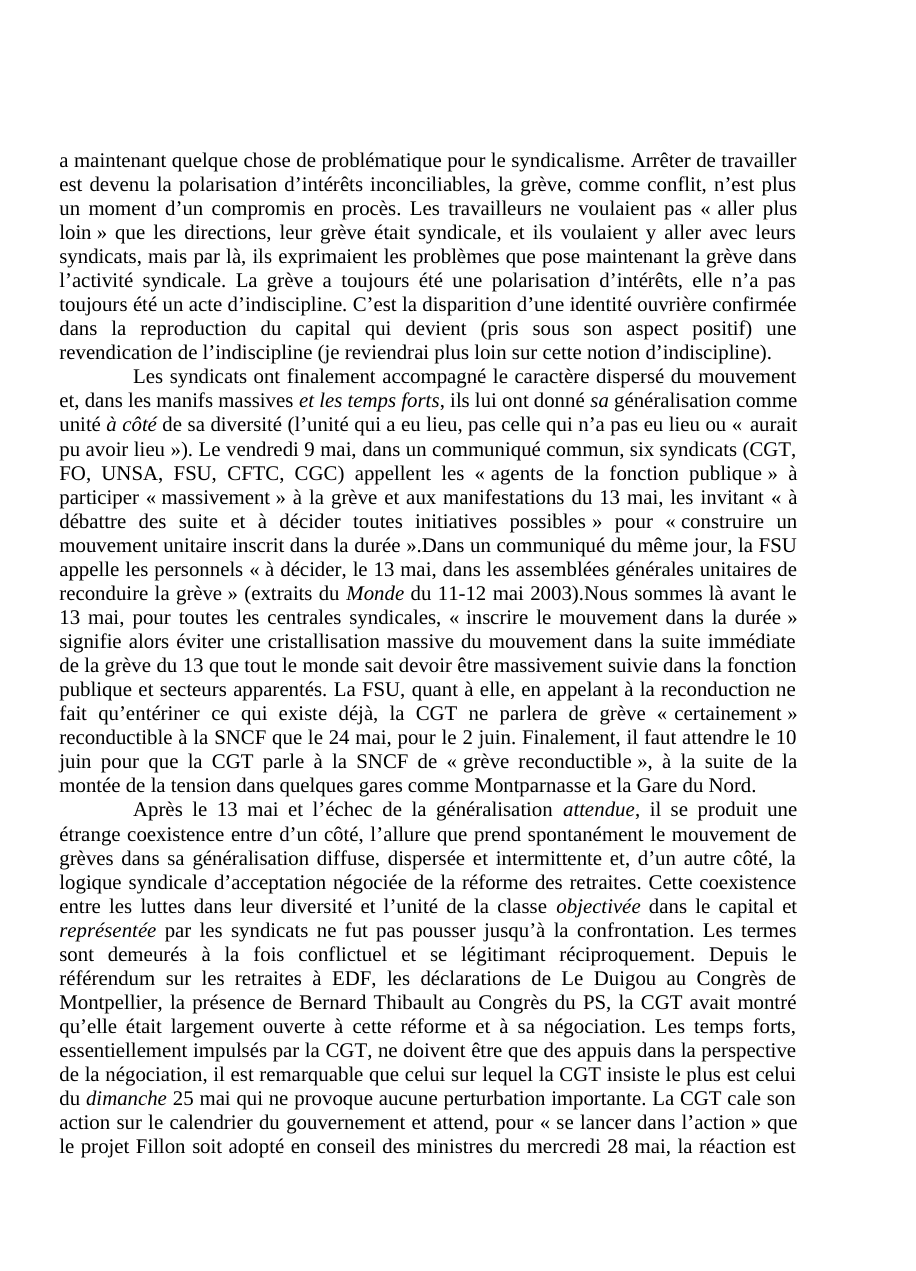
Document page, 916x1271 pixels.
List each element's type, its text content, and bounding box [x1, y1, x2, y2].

text a maintenant quelque chose de problématique pour le syndicalisme. Arrêter de travailler est devenu la polarisation d’intérêts inconciliables, la grève, comme conflit, n’est plus un moment d’un compromis en procès. Les travailleurs ne voulaient pas « aller plus loin » que les directions, leur grève était syndicale, et ils voulaient y aller avec leurs syndicats, mais par là, ils exprimaient les problèmes que pose maintenant la grève dans l’activité syndicale. La grève a toujours été une polarisation d’intérêts, elle n’a pas toujours été un acte d’indiscipline. C’est la disparition d’une identité ouvrière confirmée dans la reproduction du capital qui devient (pris sous son aspect positif) une revendication de l’indiscipline (je reviendrai plus loin sur cette notion d’indiscipline). [59, 148, 797, 364]
text Après le 13 mai et l’échec de la généralisation attendue, il se produit une étrange coexistence entre d’un côté, l’allure que prend spontanément le mouvement de grèves dans sa généralisation diffuse, dispersée et intermittente et, d’un autre côté, la logique syndicale d’acceptation négociée de la réforme des retraites. Cette coexistence entre les luttes dans leur diversité et l’unité de la classe objectivée dans le capital et représentée par les syndicats ne fut pas pousser jusqu’à la confrontation. Les termes sont demeurés à la fois conflictuel et se légitimant réciproquement. Depuis le référendum sur les retraites à EDF, les déclarations de Le Duigou au Congrès de Montpellier, la présence de Bernard Thibault au Congrès du PS, la CGT avait montré qu’elle était largement ouverte à cette réforme et à sa négociation. Les temps forts, essentiellement impulsés par la CGT, ne doivent être que des appuis dans la perspective de la négociation, il est remarquable que celui sur lequel la CGT insiste le plus est celui du dimanche 25 mai qui ne provoque aucune perturbation importante. La CGT cale son action sur le calendrier du gouvernement et attend, pour « se lancer dans l’action » que le projet Fillon soit adopté en conseil des ministres du mercredi 28 mai, la réaction est [59, 797, 797, 1158]
text Les syndicats ont finalement accompagné le caractère dispersé du mouvement et, dans les manifs massives et les temps forts, ils lui ont donné sa généralisation comme unité à côté de sa diversité (l’unité qui a eu lieu, pas celle qui n’a pas eu lieu ou « aurait pu avoir lieu »). Le vendredi 9 mai, dans un communiqué commun, six syndicats (CGT, FO, UNSA, FSU, CFTC, CGC) appellent les « agents de la fonction publique » à participer « massivement » à la grève et aux manifestations du 13 mai, les invitant « à débattre des suite et à décider toutes initiatives possibles » pour « construire un mouvement unitaire inscrit dans la durée ».Dans un communiqué du même jour, la FSU appelle les personnels « à décider, le 13 mai, dans les assemblées générales unitaires de reconduire la grève » (extraits du Monde du 11-12 mai 2003).Nous sommes là avant le 13 mai, pour toutes les centrales syndicales, « inscrire le mouvement dans la durée » signifie alors éviter une cristallisation massive du mouvement dans la suite immédiate de la grève du 13 que tout le monde sait devoir être massivement suivie dans la fonction publique et secteurs apparentés. La FSU, quant à elle, en appelant à la reconduction ne fait qu’entériner ce qui existe déjà, la CGT ne parlera de grève « certainement » reconductible à la SNCF que le 24 mai, pour le 2 juin. Finalement, il faut attendre le 10 juin pour que la CGT parle à la SNCF de « grève reconductible », à la suite de la montée de la tension dans quelques gares comme Montparnasse et la Gare du Nord. [59, 364, 797, 797]
